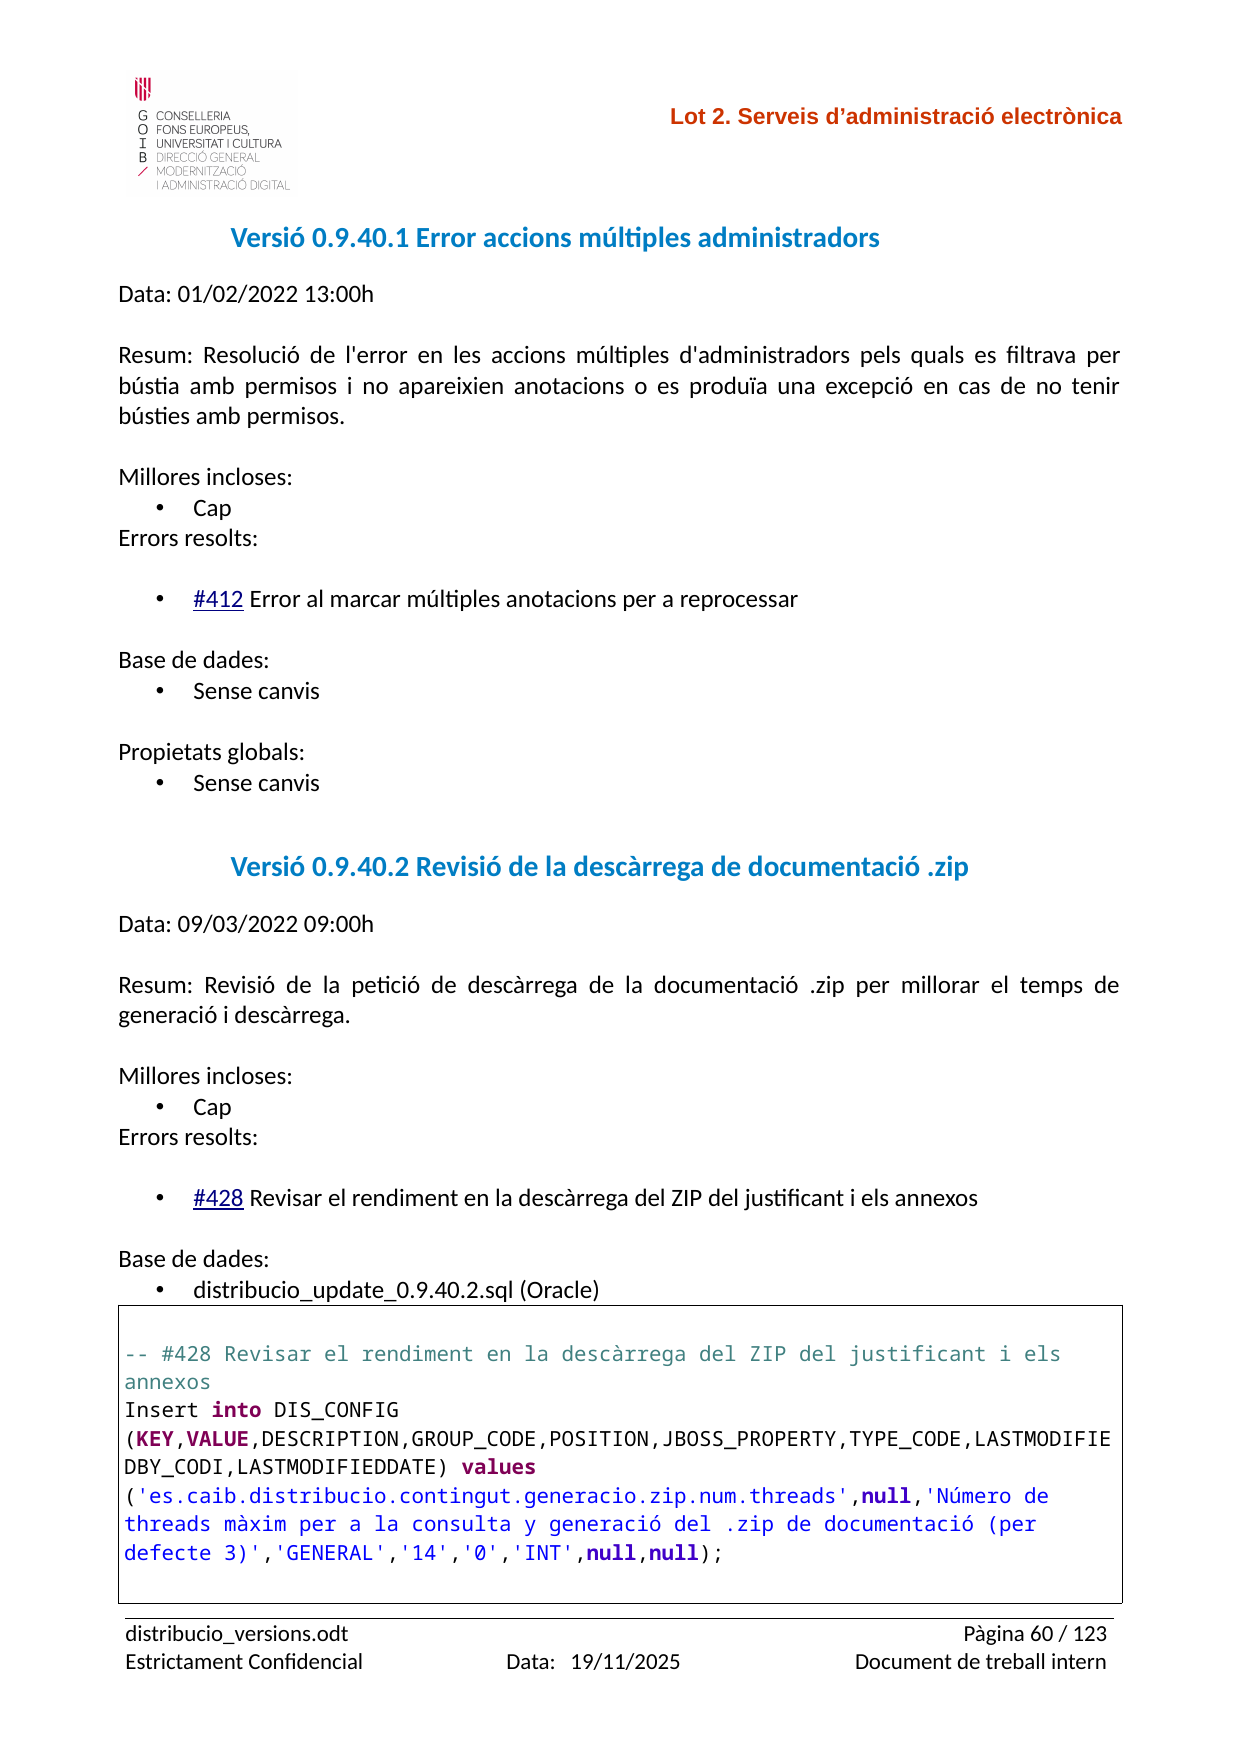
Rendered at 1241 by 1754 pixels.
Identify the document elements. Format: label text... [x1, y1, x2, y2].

subtitle Versió 0.9.40.1 Error accions múltiples administradors [153, 219, 1122, 255]
text Data: 01/02/2022 13:00h [118, 278, 1122, 309]
text Resum: Resolució de l'error en les accions múltiples d'administradors pels quals es filtrava per bústia amb permisos i no apareixien anotacions o es produïa una excepció en cas de no tenir bústies amb permisos. [118, 339, 1122, 431]
text Base de dades: [118, 645, 1122, 675]
text Base de dades: [118, 1243, 1122, 1274]
picture [126, 70, 299, 197]
list Sense canvis [156, 675, 1122, 706]
list Cap [156, 492, 1122, 523]
text Millores incloses: [118, 1060, 1122, 1091]
list #428 Revisar el rendiment en la descàrrega del ZIP del justificant i els annexos [156, 1182, 1122, 1213]
list distribucio_update_0.9.40.2.sql (Oracle) [156, 1274, 1122, 1304]
text Data: 09/03/2022 09:00h [118, 908, 1122, 938]
list Sense canvis [156, 767, 1122, 797]
text Propietats globals: [118, 736, 1122, 767]
subtitle Versió 0.9.40.2 Revisió de la descàrrega de documentació .zip [153, 848, 1122, 884]
table_header -- #428 Revisar el rendiment en la descàrrega del ZIP del justificant i els annexos Insert into DIS_CONFIG (KEY,VALUE,DESCRIPTION,GROUP_CODE,POSITION,JBOSS_PROPERTY,TYPE_CODE,LASTMODIFIEDBY_CODI,LASTMODIFIEDDATE) values ('es.caib.distribucio.contingut.generacio.zip.num.threads',null,'Número de threads màxim per a la consulta y generació del .zip de documentació (per defecte 3)','GENERAL','14','0','INT',null,null); [119, 1306, 1122, 1602]
text Errors resolts: [118, 523, 1122, 553]
list Cap [156, 1091, 1122, 1121]
list #412 Error al marcar múltiples anotacions per a reprocessar [156, 584, 1122, 614]
text Millores incloses: [118, 462, 1122, 492]
text Resum: Revisió de la petició de descàrrega de la documentació .zip per millorar el temps de generació i descàrrega. [118, 969, 1122, 1030]
text Errors resolts: [118, 1121, 1122, 1152]
